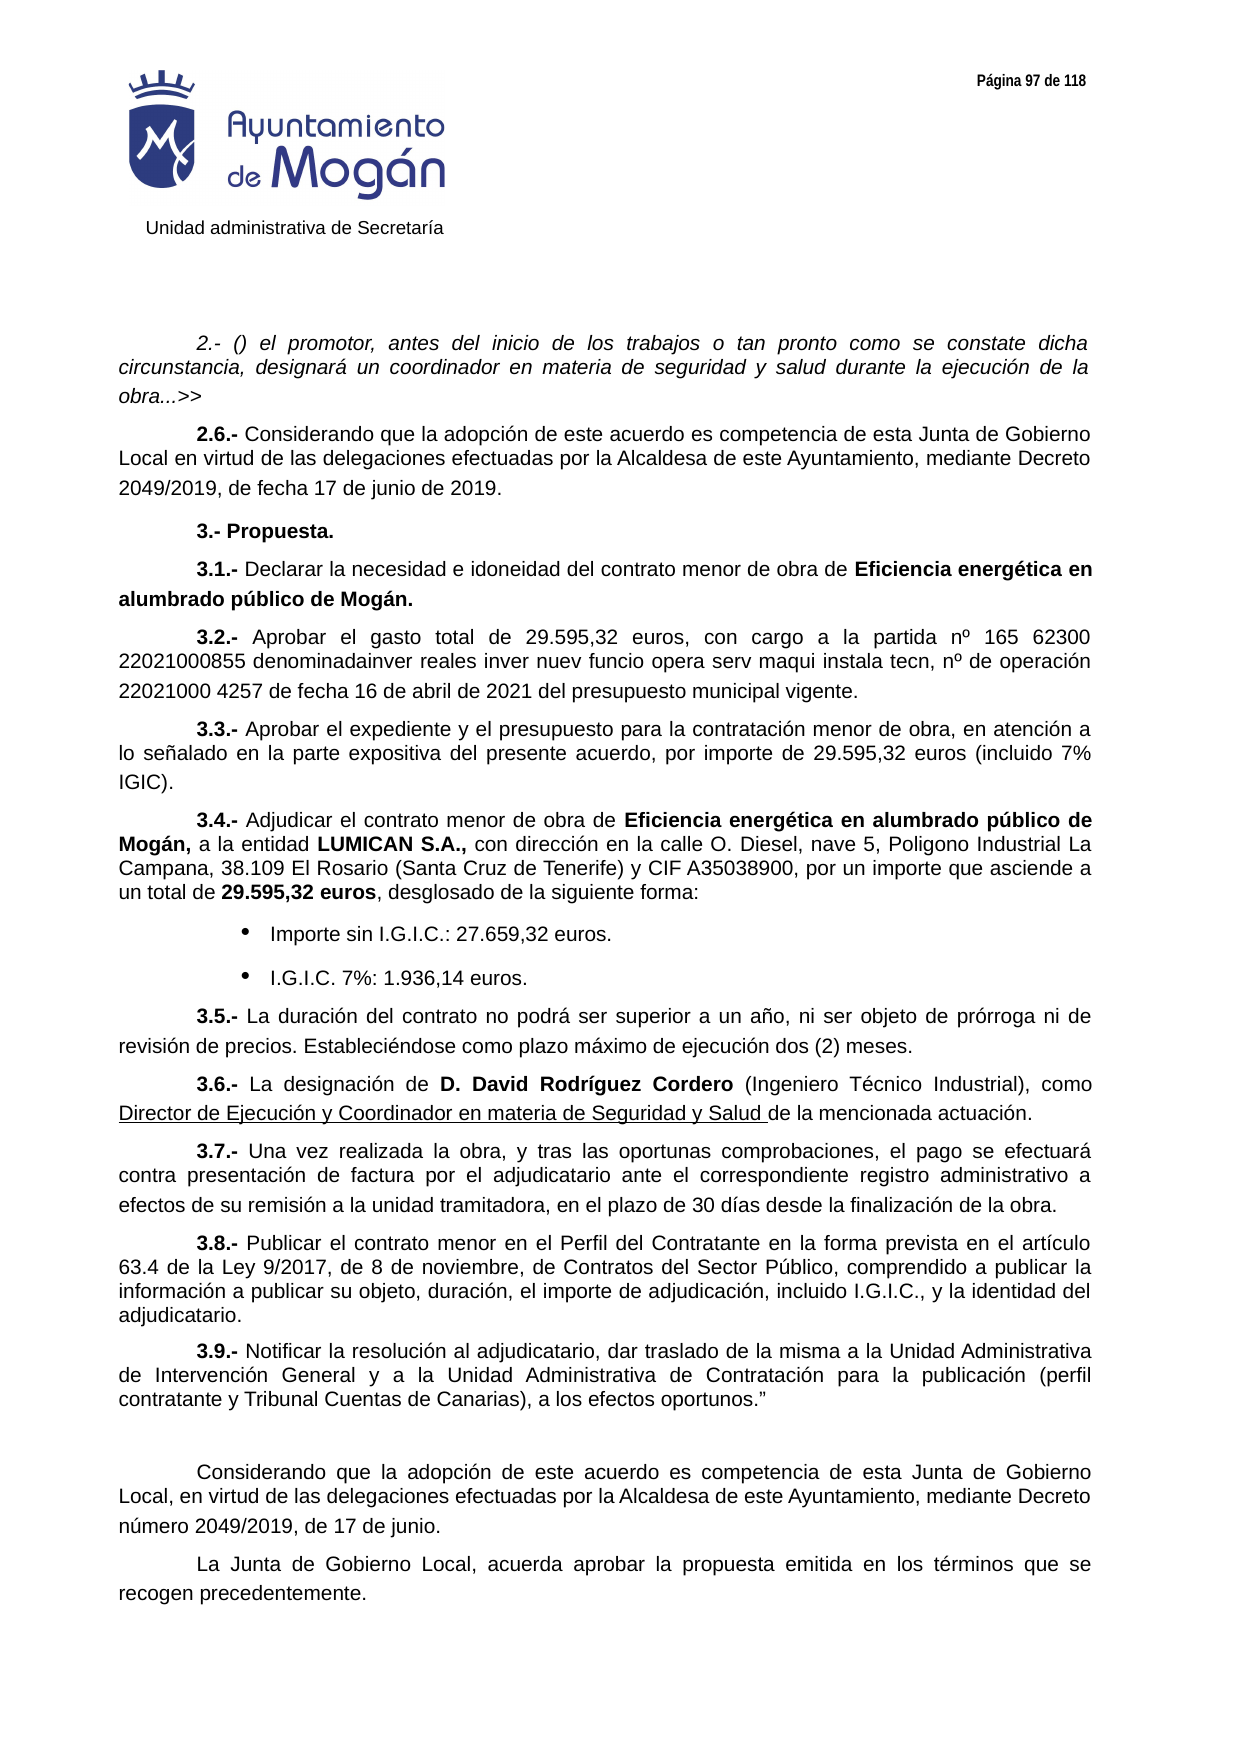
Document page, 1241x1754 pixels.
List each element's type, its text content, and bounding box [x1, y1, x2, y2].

text 3.1.- Declarar la necesidad e idoneidad del contrato menor de obra de Eficiencia energética en alumbrado público de Mogán. [118, 557, 1092, 612]
text 3.- Propuesta. [118, 514, 1092, 545]
list I.G.I.C. 7%: 1.936,14 euros. [162, 960, 1092, 991]
text 3.6.- La designación de D. David Rodríguez Cordero (Ingeniero Técnico Industrial), como Director de Ejecución y Coordinador en materia de Seguridad y Salud de la mencionada actuación. [118, 1071, 1092, 1127]
text 2.- () el promotor, antes del inicio de los trabajos o tan pronto como se constate dicha circunstancia, designará un coordinador en materia de seguridad y salud durante la ejecución de la obra...>> [118, 331, 1092, 409]
text 3.4.- Adjudicar el contrato menor de obra de Eficiencia energética en alumbrado público de Mogán, a la entidad LUMICAN S.A., con dirección en la calle O. Diesel, nave 5, Poligono Industrial La Campana, 38.109 El Rosario (Santa Cruz de Tenerife) y CIF A35038900, por un importe que asciende a un total de 29.595,32 euros, desglosado de la siguiente forma: [118, 808, 1092, 904]
text 3.7.- Una vez realizada la obra, y tras las oportunas comprobaciones, el pago se efectuará contra presentación de factura por el adjudicatario ante el correspondiente registro administrativo a efectos de su remisión a la unidad tramitadora, en el plazo de 30 días desde la finalización de la obra. [118, 1139, 1092, 1218]
picture [128, 70, 445, 206]
text Considerando que la adopción de este acuerdo es competencia de esta Junta de Gobierno Local, en virtud de las delegaciones efectuadas por la Alcaldesa de este Ayuntamiento, mediante Decreto número 2049/2019, de 17 de junio. [118, 1460, 1092, 1539]
text 3.8.- Publicar el contrato menor en el Perfil del Contratante en la forma prevista en el artículo 63.4 de la Ley 9/2017, de 8 de noviembre, de Contratos del Sector Público, comprendido a publicar la información a publicar su objeto, duración, el importe de adjudicación, incluido I.G.I.C., y la identidad del adjudicatario. [118, 1231, 1092, 1326]
text 3.5.- La duración del contrato no podrá ser superior a un año, ni ser objeto de prórroga ni de revisión de precios. Estableciéndose como plazo máximo de ejecución dos (2) meses. [118, 1004, 1092, 1059]
text 3.3.- Aprobar el expediente y el presupuesto para la contratación menor de obra, en atención a lo señalado en la parte expositiva del presente acuerdo, por importe de 29.595,32 euros (incluido 7% IGIC). [118, 716, 1092, 796]
list Importe sin I.G.I.C.: 27.659,32 euros. [162, 916, 1092, 948]
text 3.2.- Aprobar el gasto total de 29.595,32 euros, con cargo a la partida nº 165 62300 22021000855 denominadainver reales inver nuev funcio opera serv maqui instala tecn, nº de operación 22021000 4257 de fecha 16 de abril de 2021 del presupuesto municipal vigente. [118, 625, 1092, 704]
text 2.6.- Considerando que la adopción de este acuerdo es competencia de esta Junta de Gobierno Local en virtud de las delegaciones efectuadas por la Alcaldesa de este Ayuntamiento, mediante Decreto 2049/2019, de fecha 17 de junio de 2019. [118, 422, 1092, 501]
text 3.9.- Notificar la resolución al adjudicatario, dar traslado de la misma a la Unidad Administrativa de Intervención General y a la Unidad Administrativa de Contratación para la publicación (perfil contratante y Tribunal Cuentas de Canarias), a los efectos oportunos.” [118, 1339, 1092, 1411]
text La Junta de Gobierno Local, acuerda aprobar la propuesta emitida en los términos que se recogen precedentemente. [118, 1551, 1092, 1606]
